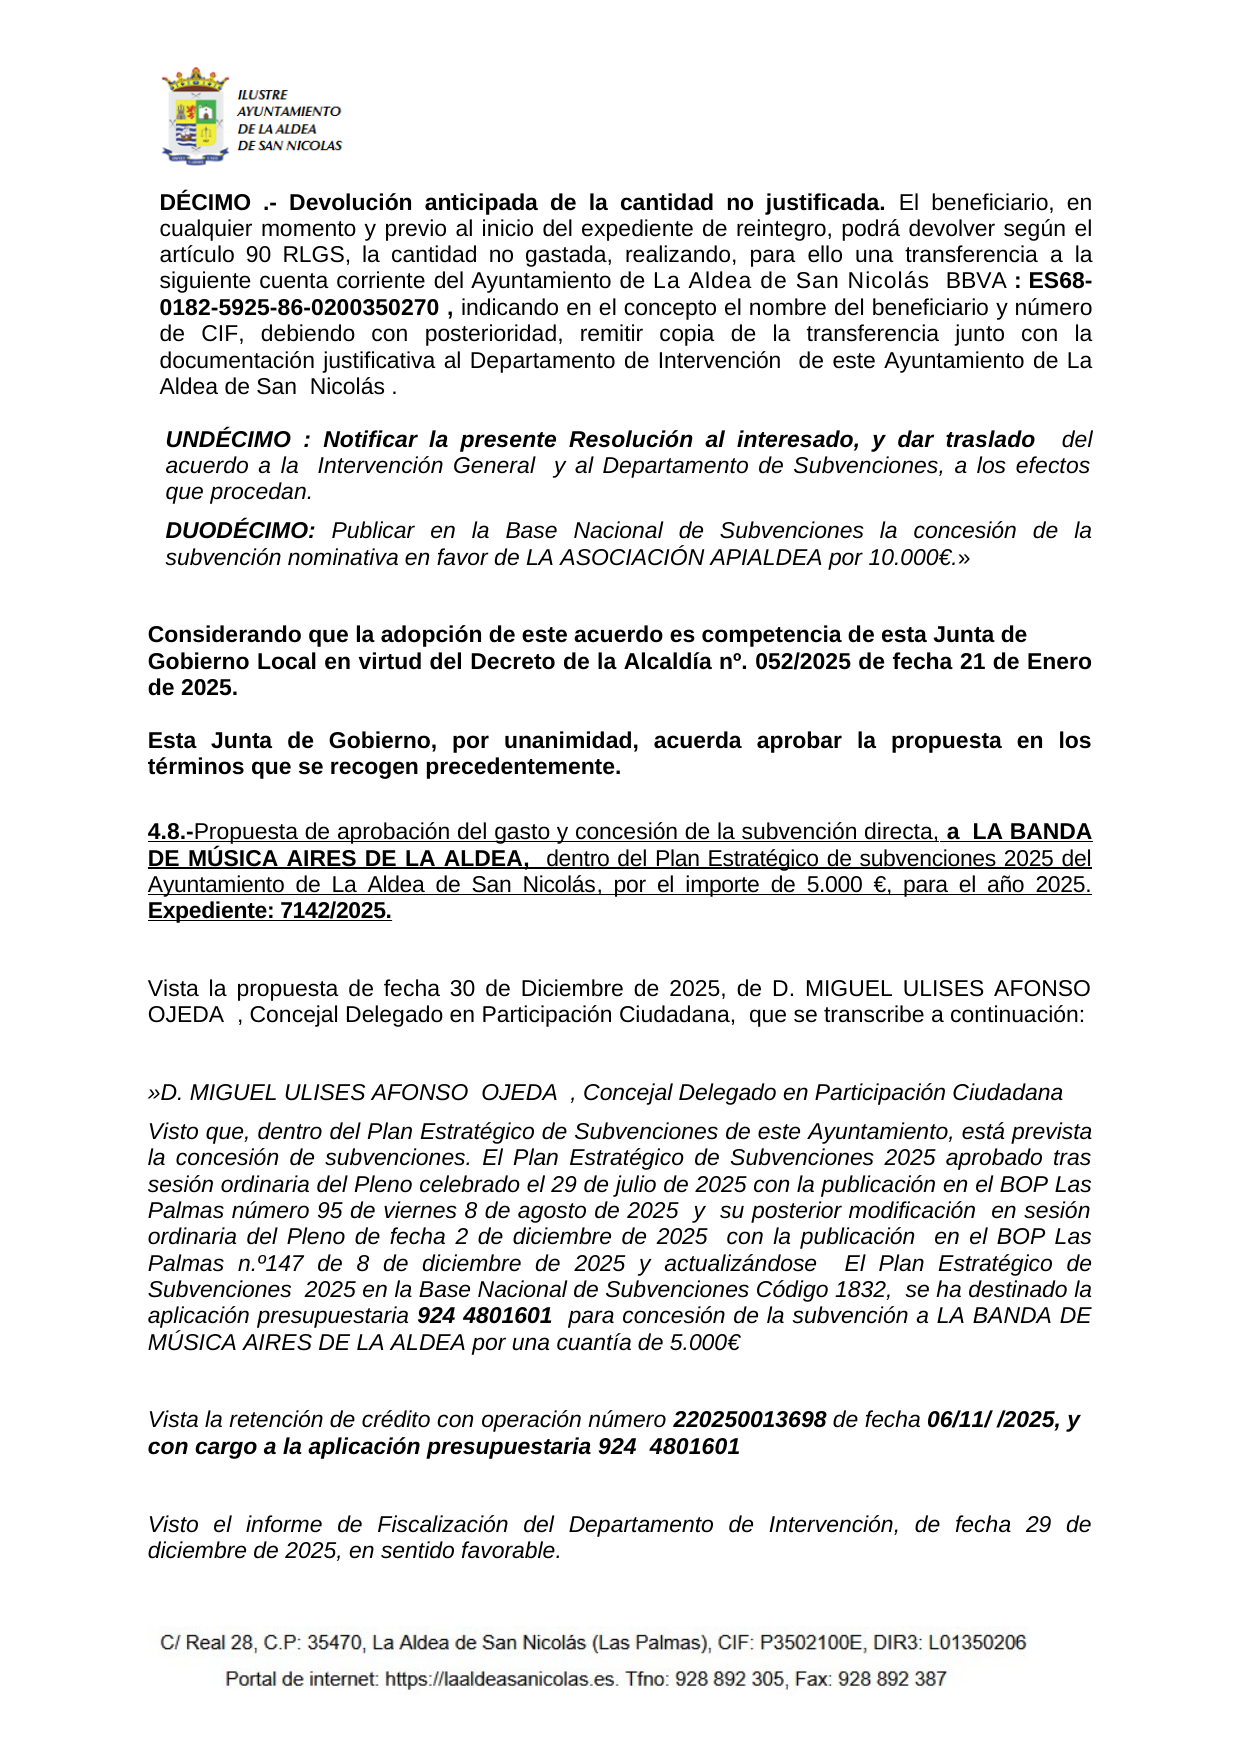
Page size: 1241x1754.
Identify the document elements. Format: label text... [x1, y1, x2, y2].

text Vista la retención de crédito con operación número 220250013698 de fecha 06/11/ /2025, y con cargo a la aplicación presupuestaria 924 4801601 [148, 1406, 1093, 1459]
picture [148, 1626, 1034, 1695]
text 4.8.-Propuesta de aprobación del gasto y concesión de la subvención directa, a LA BANDA DE MÚSICA AIRES DE LA ALDEA, dentro del Plan Estratégico de subvenciones 2025 del Ayuntamiento de La Aldea de San Nicolás, por el importe de 5.000 €, para el año 2025. Expediente: 7142/2025. [148, 818, 1093, 924]
text Visto el informe de Fiscalización del Departamento de Intervención, de fecha 29 de diciembre de 2025, en sentido favorable. [148, 1511, 1093, 1563]
text Visto que, dentro del Plan Estratégico de Subvenciones de este Ayuntamiento, está prevista la concesión de subvenciones. El Plan Estratégico de Subvenciones 2025 aprobado tras sesión ordinaria del Pleno celebrado el 29 de julio de 2025 con la publicación en el BOP Las Palmas número 95 de viernes 8 de agosto de 2025 y su posterior modificación en sesión ordinaria del Pleno de fecha 2 de diciembre de 2025 con la publicación en el BOP Las Palmas n.º147 de 8 de diciembre de 2025 y actualizándose El Plan Estratégico de Subvenciones 2025 en la Base Nacional de Subvenciones Código 1832, se ha destinado la aplicación presupuestaria 924 4801601 para concesión de la subvención a LA BANDA DE MÚSICA AIRES DE LA ALDEA por una cuantía de 5.000€ [148, 1118, 1093, 1355]
text UNDÉCIMO : Notificar la presente Resolución al interesado, y dar traslado del acuerdo a la Intervención General y al Departamento de Subvenciones, a los efectos que procedan. [165, 426, 1093, 505]
text Esta Junta de Gobierno, por unanimidad, acuerda aprobar la propuesta en los términos que se recogen precedentemente. [148, 727, 1093, 779]
text Gobierno Local en virtud del Decreto de la Alcaldía nº. 052/2025 de fecha 21 de Enero de 2025. [148, 648, 1093, 700]
text DÉCIMO .- Devolución anticipada de la cantidad no justificada. El beneficiario, en cualquier momento y previo al inicio del expediente de reintegro, podrá devolver según el artículo 90 RLGS, la cantidad no gastada, realizando, para ello una transferencia a la siguiente cuenta corriente del Ayuntamiento de La Aldea de San Nicolás BBVA : ES68-0182-5925-86-0200350270 , indicando en el concepto el nombre del beneficiario y número de CIF, debiendo con posterioridad, remitir copia de la transferencia junto con la documentación justificativa al Departamento de Intervención de este Ayuntamiento de La Aldea de San Nicolás . [159, 188, 1093, 399]
text Vista la propuesta de fecha 30 de Diciembre de 2025, de D. MIGUEL ULISES AFONSO OJEDA , Concejal Delegado en Participación Ciudadana, que se transcribe a continuación: [148, 975, 1093, 1028]
text »D. MIGUEL ULISES AFONSO OJEDA , Concejal Delegado en Participación Ciudadana [148, 1079, 1093, 1105]
picture [148, 59, 358, 173]
text DUODÉCIMO: Publicar en la Base Nacional de Subvenciones la concesión de la subvención nominativa en favor de LA ASOCIACIÓN APIALDEA por 10.000€.» [165, 517, 1093, 570]
text Considerando que la adopción de este acuerdo es competencia de esta Junta de [148, 621, 1093, 648]
